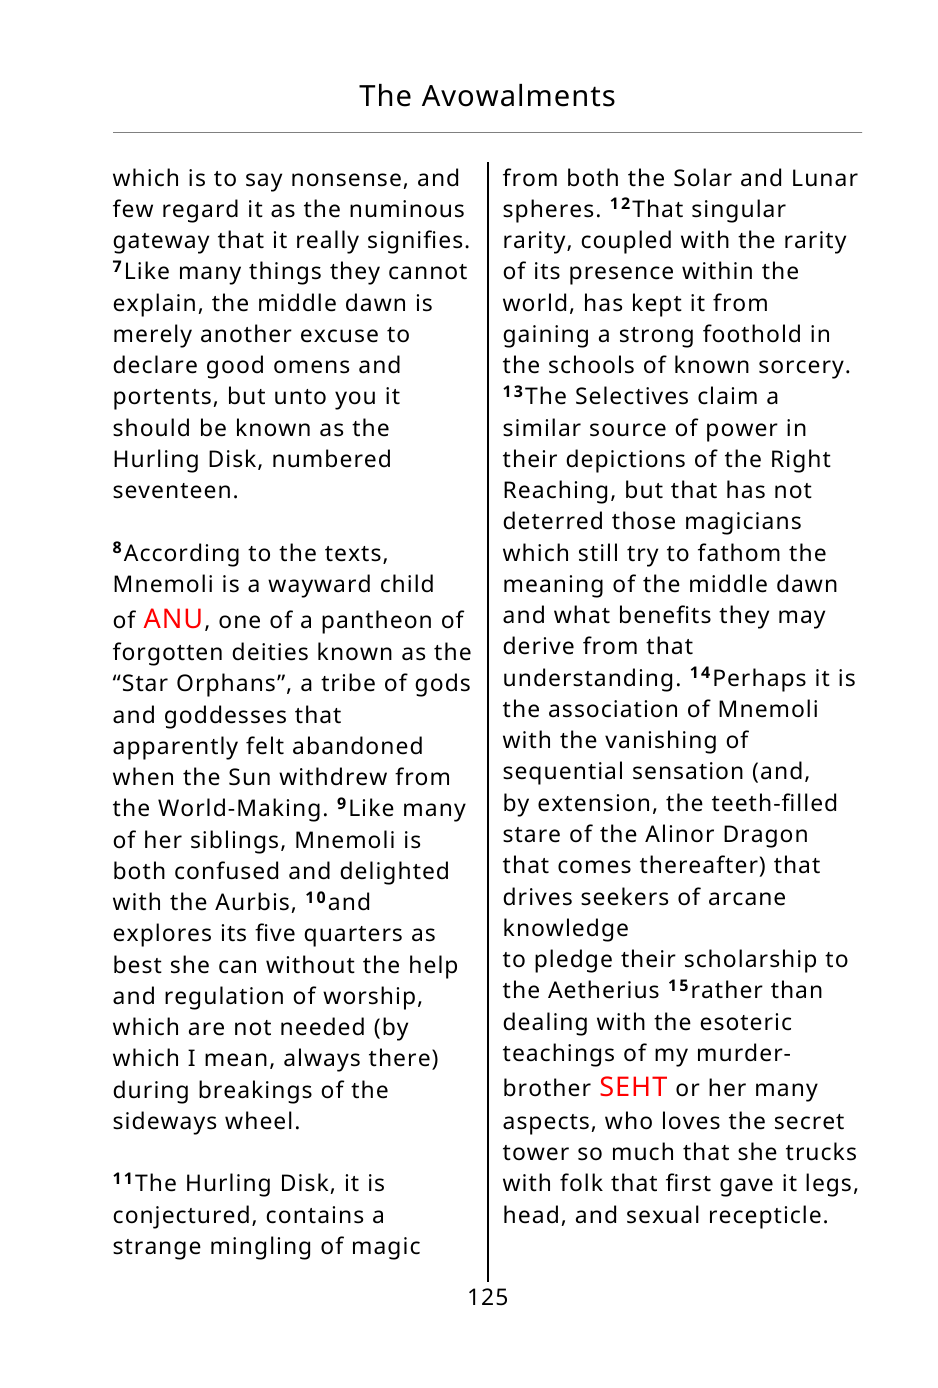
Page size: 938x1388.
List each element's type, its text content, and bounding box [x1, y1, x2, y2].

text from both the Solar and Lunar spheres. 12That singular rarity, coupled with the rarity of its presence within the world, has kept it from gaining a strong foothold in the schools of known sorcery. 13The Selectives claim a similar source of power in their depictions of the Right Reaching, but that has not deterred those magicians which still try to fathom the meaning of the middle dawn and what benefits they may derive from that understanding. 14Perhaps it is the association of Mnemoli with the vanishing of sequential sensation (and, by extension, the teeth-filled stare of the Alinor Dragon that comes thereafter) that drives seekers of arcane knowledge to pledge their scholarship to the Aetherius 15rather than dealing with the esoteric teachings of my murder-brother SEHT or her many aspects, who loves the secret tower so much that she trucks with folk that first gave it legs, head, and sexual recepticle. [502, 162, 862, 1230]
text 8According to the texts, Mnemoli is a wayward child of ANU, one of a pantheon of forgotten deities known as the “Star Orphans”, a tribe of gods and goddesses that apparently felt abandoned when the Sun withdrew from the World-Making. 9Like many of her siblings, Mnemoli is both confused and delighted with the Aurbis, 10and explores its five quarters as best she can without the help and regulation of worship, which are not needed (by which I mean, always there) during breakings of the sideways wheel. [112, 537, 472, 1136]
text The Avowalments [112, 75, 862, 115]
text which is to say nonsense, and few regard it as the numinous gateway that it really signifies. 7Like many things they cannot explain, the middle dawn is merely another excuse to declare good omens and portents, but unto you it should be known as the Hurling Disk, numbered seventeen. [112, 162, 472, 505]
text 11The Hurling Disk, it is conjectured, contains a strange mingling of magic [112, 1167, 472, 1261]
